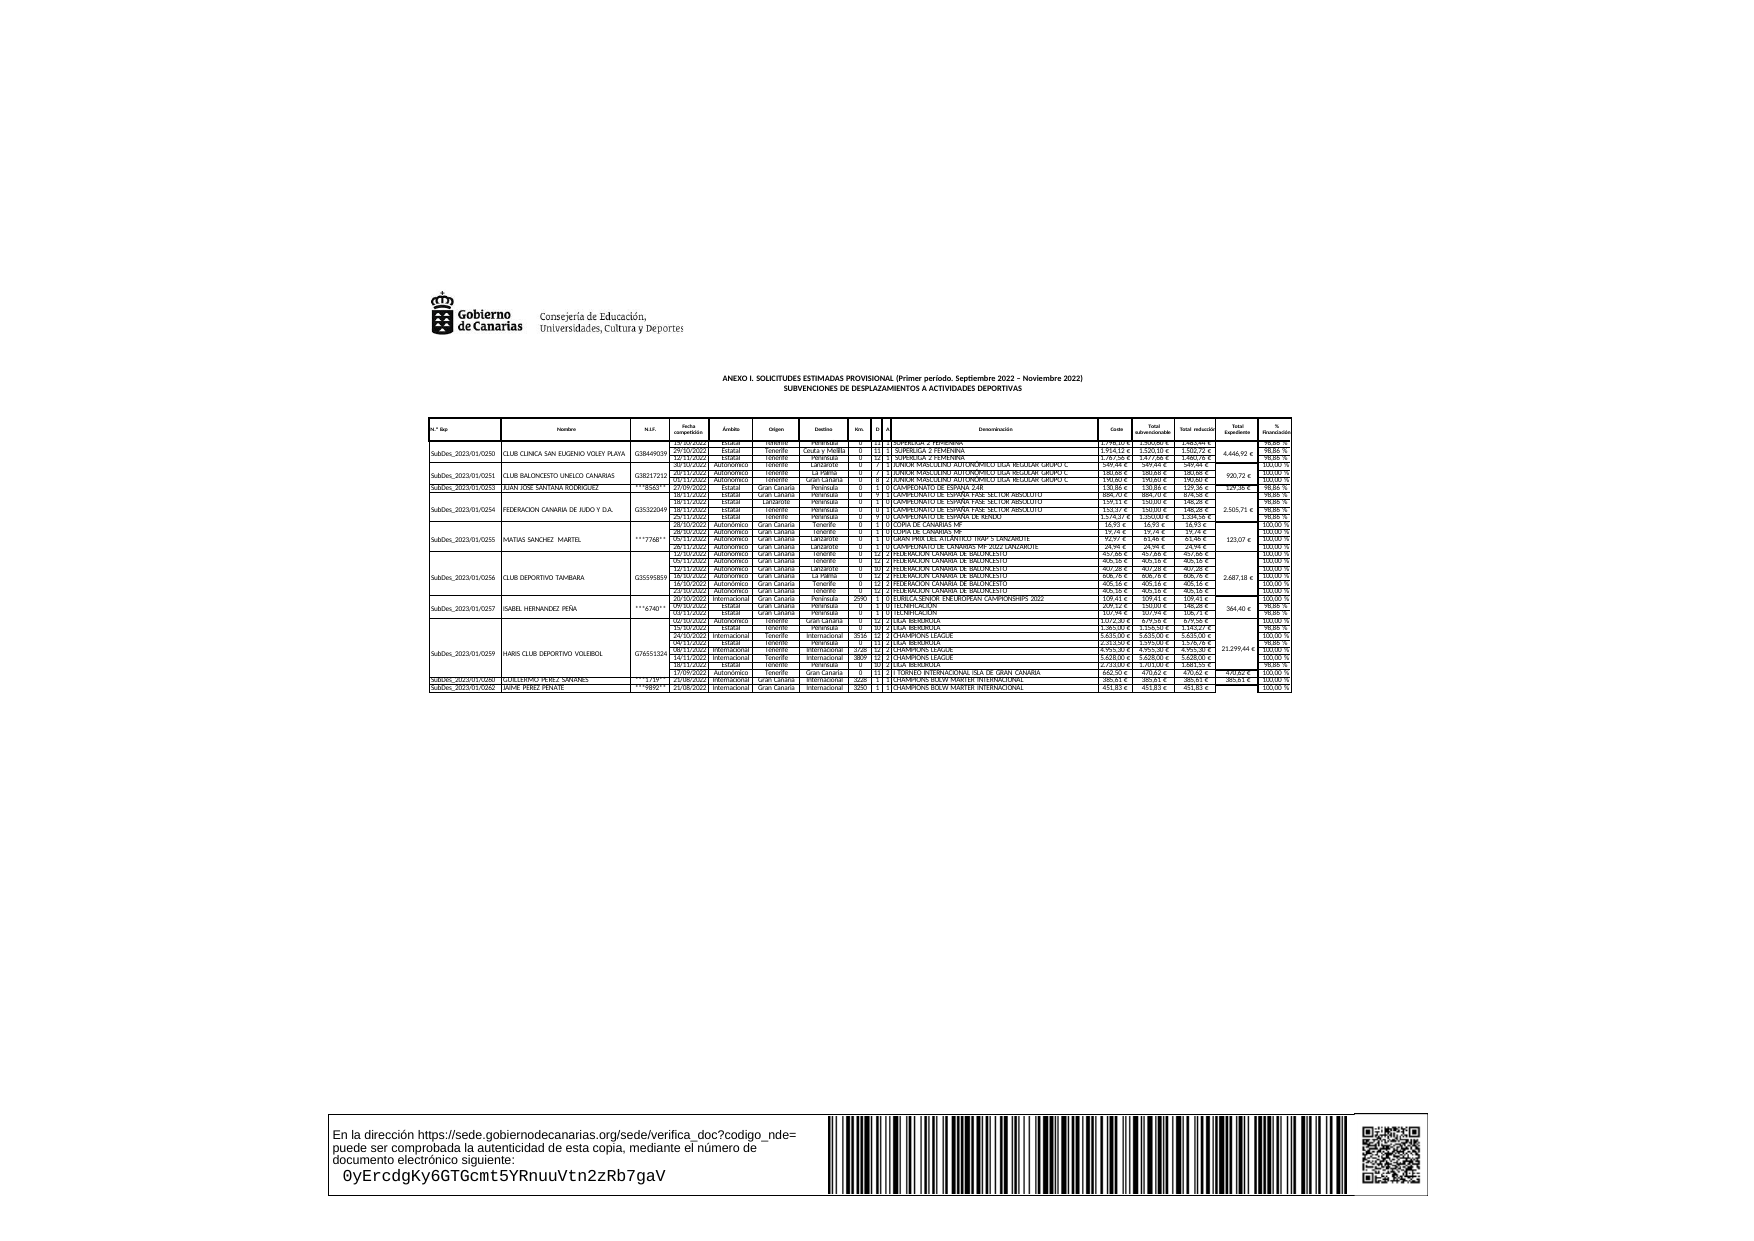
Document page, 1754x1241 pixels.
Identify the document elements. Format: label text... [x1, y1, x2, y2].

table_cell 451,83 € [1099, 685, 1132, 692]
table_cell Autonómico [709, 619, 752, 625]
table_cell 1 [883, 448, 891, 455]
table_cell CAMPEONATO DE ESPAÑA FASE SECTOR ABSOLUTO [892, 508, 1098, 514]
table_cell 7 [872, 463, 882, 469]
table_cell 457,66 € [1133, 552, 1174, 558]
table_cell 405,16 € [1175, 589, 1215, 595]
table_cell LIGA IBERDROLA [892, 663, 1098, 669]
table_cell 0 [883, 545, 891, 551]
table_cell 100,00 % [1259, 544, 1291, 551]
table_cell Lanzarote [800, 545, 848, 551]
table_cell Tenerife [800, 559, 848, 566]
table_cell 05/11/2022 [670, 559, 708, 566]
table_cell MATIAS SANCHEZ MARTEL [502, 522, 630, 551]
table_cell 14/11/2022 [670, 655, 708, 662]
table_cell 1 [883, 685, 891, 692]
table_cell 100,00 % [1259, 632, 1291, 639]
table_cell 405,16 € [1133, 581, 1174, 588]
table_cell Estatal [709, 500, 752, 506]
table_cell 1.334,56 € [1175, 515, 1215, 521]
table_cell Gran Canaria [800, 670, 848, 677]
table_cell CHAMPIONS LEAGUE [892, 648, 1098, 654]
table_cell Tenerife [753, 478, 799, 484]
table_cell CLUB DEPORTIVO TAMBARA [502, 552, 630, 595]
table_cell COPIA DE CANARIAS MF [892, 530, 1098, 536]
table_cell 16,93 € [1175, 522, 1215, 529]
table_cell Península [800, 604, 848, 610]
table_cell 09/10/2022 [670, 604, 708, 610]
table_cell Autonómico [709, 589, 752, 595]
table_cell 109,41 € [1133, 596, 1174, 603]
table_cell ISABEL HERNANDEZ PEÑA [502, 596, 630, 617]
table_cell 100,00 % [1259, 588, 1291, 595]
table_cell 24/10/2022 [670, 633, 708, 639]
table_cell 11 [872, 670, 882, 677]
table_cell JAIME PEREZ PEÑATE [502, 685, 630, 692]
table_cell 1 [872, 678, 882, 684]
table_cell COPIA DE CANARIAS MF [892, 522, 1098, 529]
table_cell 4.955,30 € [1133, 648, 1174, 654]
table_cell 457,66 € [1099, 552, 1132, 558]
table_cell 470,62 € [1216, 671, 1257, 677]
table_cell Tenerife [753, 471, 799, 477]
table_cell Tenerife [753, 670, 799, 677]
table_header Denominación [892, 419, 1097, 440]
table_cell 18/11/2022 [670, 493, 708, 499]
table_cell 0 [849, 619, 871, 625]
table_cell 100,00 % [1259, 529, 1291, 536]
table_cell 19,74 € [1175, 530, 1215, 536]
table_cell 0 [849, 537, 871, 543]
table_cell 1.460,76 € [1175, 456, 1215, 462]
table_cell 407,28 € [1099, 567, 1132, 573]
table_cell Autonómico [709, 522, 752, 529]
table_cell 100,00 % [1259, 595, 1291, 603]
table_cell Gran Canaria [753, 567, 799, 573]
table_cell Tenerife [753, 619, 799, 625]
table_cell Estatal [709, 485, 752, 492]
table_cell Autonómico [709, 537, 752, 543]
table_cell Lanzarote [800, 567, 848, 573]
picture [431, 289, 684, 335]
table_cell FEDERACION CANARIA DE BALONCESTO [892, 567, 1098, 573]
table_cell 28/10/2022 [670, 522, 708, 529]
table_cell Lanzarote [800, 537, 848, 543]
table_cell 407,28 € [1175, 567, 1215, 573]
table_cell 92,97 € [1099, 537, 1132, 543]
table_cell 0 [849, 471, 871, 477]
table_cell 5.628,00 € [1175, 655, 1215, 662]
table_header N.I.F. [631, 419, 669, 440]
table_cell 17/09/2022 [670, 670, 708, 677]
table_cell Tenerife [753, 515, 799, 521]
table_cell CHAMPIONS BOLW MARTER INTERNACIONAL [892, 678, 1098, 684]
table_cell ***6740** [631, 596, 669, 617]
table_cell Lanzarote [800, 463, 848, 469]
table_cell ***9892** [631, 685, 669, 692]
table_cell 0 [849, 485, 871, 492]
table_cell 30/10/2022 [670, 463, 708, 469]
table_cell Gran Canaria [753, 611, 799, 617]
table_cell GUILLERMO PEREZ SANANES [502, 678, 630, 684]
table_cell FEDERACION CANARIA DE BALONCESTO [892, 589, 1098, 595]
table_header Km. [849, 419, 870, 440]
table_cell Autonómico [709, 581, 752, 588]
table_cell 1.681,55 € [1175, 663, 1215, 669]
table_cell 19,74 € [1133, 530, 1174, 536]
table_cell 1 [872, 596, 882, 603]
table_cell 0 [849, 626, 871, 632]
table_cell Estatal [709, 456, 752, 462]
table_cell Gran Canaria [753, 685, 799, 692]
table_cell 03/11/2022 [670, 611, 708, 617]
table_cell 3250 [849, 685, 871, 692]
table_cell 385,61 € [1216, 678, 1257, 684]
table_cell 18/11/2022 [670, 508, 708, 514]
table_cell 150,00 € [1133, 500, 1174, 506]
table_cell SUPERLIGA 2 FEMENINA [892, 442, 1098, 447]
table_cell 180,68 € [1175, 471, 1215, 477]
table_cell Península [800, 663, 848, 669]
table_cell La Palma [800, 574, 848, 580]
table_cell 10 [872, 626, 882, 632]
table_cell 0 [883, 485, 891, 492]
table_cell 0 [849, 552, 871, 558]
table_cell FEDERACION CANARIA DE BALONCESTO [892, 581, 1098, 588]
table_cell 15/10/2022 [670, 626, 708, 632]
table_cell 12/11/2022 [670, 567, 708, 573]
table_cell Gran Canaria [800, 478, 848, 484]
table_cell 98,86 % [1259, 625, 1291, 632]
table_cell ***7768** [631, 522, 669, 551]
table_cell 1 [872, 545, 882, 551]
table_cell Autonómico [709, 471, 752, 477]
table_cell 190,60 € [1133, 478, 1174, 484]
table_cell CAMPEONATO DE CANARIAS MF 2022 LANZAROTE [892, 545, 1098, 551]
table_cell 98,86 % [1259, 640, 1291, 647]
table_cell 549,44 € [1175, 463, 1215, 469]
table_cell GRAN PRIX DEL ATLÁNTICO TRAP 5 LANZAROTE [892, 537, 1098, 543]
table_cell 11 [872, 442, 882, 447]
table_cell 148,28 € [1175, 500, 1215, 506]
table_cell 1 [872, 500, 882, 506]
table_cell Tenerife [753, 456, 799, 462]
table_cell Estatal [709, 604, 752, 610]
table_cell SubDes_2023/01/0250 [430, 442, 501, 462]
table_cell 100,00 % [1259, 669, 1291, 677]
table_cell 61,46 € [1133, 537, 1174, 543]
table_cell Tenerife [800, 589, 848, 595]
table_cell Tenerife [800, 581, 848, 588]
table_cell 0 [849, 508, 871, 514]
table_cell 451,83 € [1133, 685, 1174, 692]
table_cell 549,44 € [1133, 463, 1174, 469]
table_cell Autonómico [709, 574, 752, 580]
table_cell 884,70 € [1133, 493, 1174, 499]
table_cell Península [800, 626, 848, 632]
table_cell 1 [872, 530, 882, 536]
table_cell 16,93 € [1133, 522, 1174, 529]
table_cell 1 [872, 604, 882, 610]
table_cell 5.635,00 € [1133, 633, 1174, 639]
table_cell Estatal [709, 508, 752, 514]
table_cell 451,83 € [1175, 685, 1215, 692]
table_cell Gran Canaria [753, 545, 799, 551]
table_cell 12/10/2022 [670, 552, 708, 558]
picture [1354, 1113, 1428, 1196]
table_cell Estatal [709, 515, 752, 521]
table_cell CLUB BALONCESTO UNELCO CANARIAS [502, 463, 630, 484]
table_cell 2.687,18 € [1216, 552, 1257, 595]
table_cell 1.143,27 € [1175, 626, 1215, 632]
table_cell 16,93 € [1099, 522, 1132, 529]
table_cell 7 [872, 471, 882, 477]
table_cell 100,00 % [1259, 654, 1291, 662]
table_cell 129,36 € [1175, 485, 1215, 492]
table_cell 1.914,12 € [1099, 448, 1132, 455]
table_cell 153,37 € [1099, 508, 1132, 514]
table_header Nombre [502, 419, 630, 440]
table_cell 0 [849, 670, 871, 677]
text ANEXO I. SOLICITUDES ESTIMADAS PROVISIONAL (Primer período. Septiembre 2022 – Noviembre 2022) SUBVENCIONES DE DESPLAZAMIENTOS A ACTIVIDADES DEPORTIVAS [722, 373, 1083, 394]
table_cell 0 [849, 448, 871, 455]
table_cell 1.500,60 € [1133, 442, 1174, 447]
table_cell 2 [883, 626, 891, 632]
table_cell Autonómico [709, 670, 752, 677]
table_cell 2 [883, 619, 891, 625]
table_cell 1 [872, 522, 882, 529]
table_cell G76551324 [631, 619, 669, 677]
table_cell LIGA IBERDROLA [892, 626, 1098, 632]
table_cell 1.350,00 € [1133, 515, 1174, 521]
table_cell Tenerife [753, 641, 799, 647]
table_cell 190,60 € [1099, 478, 1132, 484]
table_cell 08/11/2022 [670, 648, 708, 654]
table_cell 405,16 € [1099, 589, 1132, 595]
table_cell Gran Canaria [753, 581, 799, 588]
table_cell 2 [883, 655, 891, 662]
table_header Fecha competición [670, 419, 708, 440]
table_cell 148,28 € [1175, 604, 1215, 610]
table_cell Estatal [709, 611, 752, 617]
table_cell 05/11/2022 [670, 537, 708, 543]
table_header Origen [753, 419, 798, 440]
table_cell 0 [883, 515, 891, 521]
table_cell 4.446,92 € [1216, 442, 1257, 462]
table_cell 23/10/2022 [670, 589, 708, 595]
table_cell 1 [872, 611, 882, 617]
table_cell 100,00 % [1259, 477, 1291, 484]
table_cell LIGA IBERDROLA [892, 619, 1098, 625]
table_cell Península [800, 611, 848, 617]
table_cell 874,58 € [1175, 493, 1215, 499]
table_cell 148,28 € [1175, 508, 1215, 514]
table_cell 98,86 % [1259, 447, 1291, 455]
table_header Coste [1099, 419, 1131, 440]
table_cell Internacional [709, 655, 752, 662]
table_cell 4.955,30 € [1175, 648, 1215, 654]
table_cell Península [800, 596, 848, 603]
table_cell 100,00 % [1259, 462, 1291, 469]
table_cell 0 [849, 530, 871, 536]
table_cell ***8563** [631, 485, 669, 492]
table_cell 26/11/2022 [670, 545, 708, 551]
table_cell 405,16 € [1133, 559, 1174, 566]
table_header D [872, 419, 881, 440]
table_cell 100,00 % [1259, 677, 1291, 684]
table_cell 549,44 € [1099, 463, 1132, 469]
table_cell G35595859 [631, 552, 669, 595]
table_cell 1.156,50 € [1133, 626, 1174, 632]
table_cell 98,86 % [1259, 455, 1291, 462]
table_cell 98,86 % [1259, 603, 1291, 610]
table_cell 16/10/2022 [670, 574, 708, 580]
table_cell 1 [872, 685, 882, 692]
table_cell JUNIOR MASCULINO AUTONÓMICO LIGA REGULAR GRUPO C [892, 471, 1098, 477]
table_header Destino [800, 419, 847, 440]
table_cell SubDes_2023/01/0262 [430, 685, 501, 692]
table_cell 109,41 € [1175, 596, 1215, 603]
table_cell 1 [872, 485, 882, 492]
table_cell 3728 [849, 648, 871, 654]
table_cell 0 [849, 604, 871, 610]
table_cell 109,41 € [1099, 596, 1132, 603]
table_cell 1.477,66 € [1133, 456, 1174, 462]
table_cell 3809 [849, 655, 871, 662]
table_cell 2 [883, 641, 891, 647]
table_cell Gran Canaria [800, 619, 848, 625]
table_cell 470,62 € [1175, 670, 1215, 677]
table_cell 2 [883, 670, 891, 677]
table_cell Gran Canaria [753, 485, 799, 492]
table_cell 11 [872, 448, 882, 455]
table_cell Tenerife [753, 633, 799, 639]
table_cell 100,00 % [1259, 684, 1291, 692]
table_cell 2 [883, 589, 891, 595]
table_cell CLUB CLINICA SAN EUGENIO VOLEY PLAYA [502, 442, 630, 462]
table_cell 0 [849, 500, 871, 506]
table_cell Península [800, 641, 848, 647]
table_cell 0 [849, 581, 871, 588]
table_header N.º Exp [430, 419, 500, 440]
table_cell Estatal [709, 493, 752, 499]
table_cell CAMPEONATO DE ESPAÑA DE KENDO [892, 515, 1098, 521]
table_cell 100,00 % [1259, 558, 1291, 566]
table_cell 2 [883, 581, 891, 588]
table_cell JUNIOR MASCULINO AUTONÓMICO LIGA REGULAR GRUPO C [892, 463, 1098, 469]
table_cell Tenerife [753, 508, 799, 514]
table_cell 920,72 € [1216, 464, 1257, 484]
table_cell 385,61 € [1133, 678, 1174, 684]
table_cell 2 [883, 663, 891, 669]
table_cell [1216, 686, 1257, 692]
table_cell Península [800, 485, 848, 492]
table_cell 606,76 € [1099, 574, 1132, 580]
table_cell 100,00 % [1259, 470, 1291, 477]
table_cell Gran Canaria [753, 574, 799, 580]
table_header % Financiación [1259, 419, 1291, 440]
table_cell Autonómico [709, 478, 752, 484]
table_cell Gran Canaria [753, 559, 799, 566]
table_cell 8 [872, 478, 882, 484]
table_cell Península [800, 508, 848, 514]
table_cell 98,86 % [1259, 492, 1291, 499]
table_cell SubDes_2023/01/0255 [430, 522, 501, 551]
table_cell ***1719** [631, 678, 669, 684]
table_cell 100,00 % [1259, 566, 1291, 573]
table_cell 150,00 € [1133, 508, 1174, 514]
table_cell Gran Canaria [753, 530, 799, 536]
table_cell 18/11/2022 [670, 500, 708, 506]
table_cell 2 [883, 552, 891, 558]
table_cell 0 [849, 574, 871, 580]
table_cell 0 [883, 596, 891, 603]
table_cell HARIS CLUB DEPORTIVO VOLEIBOL [502, 619, 630, 677]
table_cell CHAMPIONS LEAGUE [892, 655, 1098, 662]
table_cell 2 [883, 478, 891, 484]
table_cell Península [800, 515, 848, 521]
table_cell 1.483,44 € [1175, 442, 1215, 447]
table_cell 25/11/2022 [670, 515, 708, 521]
table_cell 470,62 € [1133, 670, 1174, 677]
table_cell 61,46 € [1175, 537, 1215, 543]
table_cell Estatal [709, 641, 752, 647]
table_cell 0 [849, 463, 871, 469]
table_cell 0 [849, 589, 871, 595]
table_cell TECNIFICACIÓN [892, 604, 1098, 610]
table_cell 1.520,10 € [1133, 448, 1174, 455]
table_cell SUPERLIGA 2 FEMENINA [892, 448, 1098, 455]
table_cell 2 [883, 574, 891, 580]
table_cell 0 [849, 567, 871, 573]
table_cell 209,12 € [1099, 604, 1132, 610]
table_cell 0 [849, 493, 871, 499]
table_cell 2 [883, 648, 891, 654]
table_cell 1 [883, 678, 891, 684]
table_cell SubDes_2023/01/0259 [430, 619, 501, 677]
table_cell 100,00 % [1259, 573, 1291, 580]
table_cell 405,16 € [1175, 581, 1215, 588]
table_cell 0 [849, 559, 871, 566]
table_cell Gran Canaria [753, 537, 799, 543]
table_cell 21/08/2022 [670, 685, 708, 692]
table_cell 9 [872, 493, 882, 499]
table_cell 98,86 % [1259, 484, 1291, 492]
table_cell 1 [883, 508, 891, 514]
table_cell 107,94 € [1099, 611, 1132, 617]
table_cell 100,00 % [1259, 551, 1291, 558]
table_cell 19,74 € [1099, 530, 1132, 536]
table_cell 405,16 € [1099, 581, 1132, 588]
table_cell Península [800, 456, 848, 462]
table_cell 21.299,44 € [1216, 619, 1257, 669]
table_cell Tenerife [753, 626, 799, 632]
table_cell Autonómico [709, 552, 752, 558]
table_cell 457,66 € [1175, 552, 1215, 558]
table_cell TECNIFICACIÓN [892, 611, 1098, 617]
table_cell 0 [883, 522, 891, 529]
table_cell Tenerife [753, 463, 799, 469]
table_cell FEDERACION CANARIA DE BALONCESTO [892, 574, 1098, 580]
table_cell JUNIOR MASCULINO AUTONÓMICO LIGA REGULAR GRUPO C [892, 478, 1098, 484]
table_cell 405,16 € [1175, 559, 1215, 566]
table_cell SubDes_2023/01/0256 [430, 552, 501, 595]
table_cell Internacional [709, 685, 752, 692]
table_cell 98,86 % [1259, 662, 1291, 669]
table_cell Autonómico [709, 545, 752, 551]
table_cell 02/10/2022 [670, 619, 708, 625]
table_cell 606,76 € [1133, 574, 1174, 580]
table_cell FEDERACION CANARIA DE BALONCESTO [892, 552, 1098, 558]
table_cell 100,00 % [1259, 647, 1291, 654]
table_cell Internacional [709, 596, 752, 603]
table_cell 98,86 % [1259, 440, 1291, 447]
table_cell 364,40 € [1216, 597, 1257, 617]
table_cell Lanzarote [753, 500, 799, 506]
table_cell Gran Canaria [753, 493, 799, 499]
table_cell 100,00 % [1259, 618, 1291, 625]
table_cell FEDERACION CANARIA DE JUDO Y D.A. [502, 493, 630, 521]
table_cell Autonómico [709, 463, 752, 469]
table_cell 29/10/2022 [670, 448, 708, 455]
table_cell 180,68 € [1133, 471, 1174, 477]
table_cell 0 [849, 478, 871, 484]
table_cell Gran Canaria [753, 596, 799, 603]
table_cell 11 [872, 641, 882, 647]
table_cell 407,28 € [1133, 567, 1174, 573]
table_cell 5.628,00 € [1099, 655, 1132, 662]
table_cell 21/08/2022 [670, 678, 708, 684]
table_cell 18/11/2022 [670, 663, 708, 669]
table_cell 100,00 % [1259, 536, 1291, 543]
table_cell 405,16 € [1133, 589, 1174, 595]
table_cell 12/11/2022 [670, 456, 708, 462]
table_cell 0 [849, 663, 871, 669]
table_cell 9 [872, 515, 882, 521]
table_cell 1 [872, 537, 882, 543]
table_cell Península [800, 442, 848, 447]
table_cell 405,16 € [1099, 559, 1132, 566]
table_cell 1 [883, 471, 891, 477]
table_cell CHAMPIONS LEAGUE [892, 633, 1098, 639]
table_cell Tenerife [753, 442, 799, 447]
table_cell 0 [849, 515, 871, 521]
table_cell 1 [883, 493, 891, 499]
table_cell 385,61 € [1099, 678, 1132, 684]
table_cell 2 [883, 567, 891, 573]
table_cell 20/11/2022 [670, 471, 708, 477]
table_cell Internacional [800, 633, 848, 639]
table_cell Gran Canaria [753, 678, 799, 684]
table_cell 98,86 % [1259, 499, 1291, 506]
table_cell 10 [872, 663, 882, 669]
table_cell Ceuta y Melilla [800, 448, 848, 455]
table_cell 159,11 € [1099, 500, 1132, 506]
table_cell 1.502,72 € [1175, 448, 1215, 455]
table_cell 0 [883, 500, 891, 506]
table_cell Autonómico [709, 567, 752, 573]
table_cell 1 [883, 456, 891, 462]
picture [828, 1116, 1347, 1194]
table_cell 606,76 € [1175, 574, 1215, 580]
table_cell CAMPEONATO DE ESPAÑA FASE SECTOR ABSOLUTO [892, 493, 1098, 499]
table_cell 0 [849, 545, 871, 551]
table_cell 662,50 € [1099, 670, 1132, 677]
table_cell 3228 [849, 678, 871, 684]
table_cell 129,36 € [1216, 486, 1257, 492]
table_cell Estatal [709, 448, 752, 455]
table_cell 1.595,00 € [1133, 641, 1174, 647]
table_cell 0 [849, 442, 871, 447]
table_cell 20/10/2022 [670, 596, 708, 603]
table_cell SubDes_2023/01/0254 [430, 493, 501, 521]
table_cell 12 [872, 559, 882, 566]
table_header Total Expediente [1216, 419, 1257, 440]
table_cell Autonómico [709, 530, 752, 536]
table_cell 28/10/2022 [670, 530, 708, 536]
table_cell Tenerife [800, 530, 848, 536]
table_cell 98,86 % [1259, 506, 1291, 514]
table_cell 24,94 € [1175, 545, 1215, 551]
table_cell G38217212 [631, 463, 669, 484]
table_cell Gran Canaria [753, 522, 799, 529]
table_cell SubDes_2023/01/0251 [430, 463, 501, 484]
table_cell 27/09/2022 [670, 485, 708, 492]
table_cell 2590 [849, 596, 871, 603]
table_cell 106,71 € [1175, 611, 1215, 617]
table_cell 2 [883, 559, 891, 566]
table_cell 679,56 € [1175, 619, 1215, 625]
table_cell 0 [849, 456, 871, 462]
table_cell SubDes_2023/01/0257 [430, 596, 501, 617]
table_cell JUAN JOSE SANTANA RODRIGUEZ [502, 485, 630, 492]
table_cell 01/11/2022 [670, 478, 708, 484]
table_cell Tenerife [753, 648, 799, 654]
table_cell 10 [872, 567, 882, 573]
table_cell I TORNEO INTERNACIONAL ISLA DE GRAN CANARIA [892, 670, 1098, 677]
table_cell 2 [883, 633, 891, 639]
table_cell 123,07 € [1216, 523, 1257, 551]
table_cell 2.505,71 € [1216, 493, 1257, 521]
table_cell 0 [849, 641, 871, 647]
table_cell 884,70 € [1099, 493, 1132, 499]
table_cell Península [800, 493, 848, 499]
table_cell CAMPEONATO DE ESPAÑA 2.4R [892, 485, 1098, 492]
table_cell Tenerife [800, 522, 848, 529]
table_cell G38449039 [631, 442, 669, 462]
table_cell 5.628,00 € [1133, 655, 1174, 662]
table_cell EURILCA.SENIOR ENEUROPEAN CAMPIONSHIPS 2022 [892, 596, 1098, 603]
table_cell Internacional [800, 685, 848, 692]
table_cell Estatal [709, 663, 752, 669]
table_cell Internacional [800, 678, 848, 684]
table_cell 0 [849, 611, 871, 617]
table_cell 98,86 % [1259, 514, 1291, 521]
table_cell SUPERLIGA 2 FEMENINA [892, 456, 1098, 462]
table_cell 100,00 % [1259, 521, 1291, 529]
table_header Total subvencionable [1133, 419, 1174, 440]
table_cell 5.635,00 € [1175, 633, 1215, 639]
table_cell Península [800, 500, 848, 506]
table_cell Autonómico [709, 559, 752, 566]
table_cell 1 [883, 463, 891, 469]
table_cell 1.701,00 € [1133, 663, 1174, 669]
table_cell 0 [849, 522, 871, 529]
table_cell 04/11/2022 [670, 641, 708, 647]
table_cell Tenerife [753, 448, 799, 455]
table_cell 130,86 € [1099, 485, 1132, 492]
table_cell 679,56 € [1133, 619, 1174, 625]
table_cell Internacional [800, 655, 848, 662]
table_cell SubDes_2023/01/0260 [430, 678, 501, 684]
table_cell SubDes_2023/01/0253 [430, 485, 501, 492]
table_cell 107,94 € [1133, 611, 1174, 617]
table_cell FEDERACION CANARIA DE BALONCESTO [892, 559, 1098, 566]
table_cell Estatal [709, 442, 752, 447]
table_cell Tenerife [753, 655, 799, 662]
table_cell Internacional [800, 648, 848, 654]
table_cell 130,86 € [1133, 485, 1174, 492]
table_cell 190,60 € [1175, 478, 1215, 484]
table_cell CAMPEONATO DE ESPAÑA FASE SECTOR ABSOLUTO [892, 500, 1098, 506]
table_cell 0 [872, 508, 882, 514]
table_cell La Palma [800, 471, 848, 477]
table_header Total reducción [1175, 419, 1215, 440]
table_cell 100,00 % [1259, 580, 1291, 588]
table_cell 0 [883, 530, 891, 536]
table_cell Gran Canaria [753, 552, 799, 558]
table_cell 0 [883, 611, 891, 617]
table_cell 150,00 € [1133, 604, 1174, 610]
table_header A [883, 419, 890, 440]
table_cell Gran Canaria [753, 604, 799, 610]
table_cell Estatal [709, 626, 752, 632]
table_cell LIGA IBERDROLA [892, 641, 1098, 647]
table_cell 24,94 € [1133, 545, 1174, 551]
table_cell 1.576,76 € [1175, 641, 1215, 647]
table_cell 0 [883, 537, 891, 543]
table_cell Tenerife [800, 552, 848, 558]
table_cell 16/10/2022 [670, 581, 708, 588]
table_cell 24,94 € [1099, 545, 1132, 551]
table_cell 3516 [849, 633, 871, 639]
table_cell Tenerife [753, 663, 799, 669]
table_header Ámbito [710, 419, 752, 440]
table_cell 1 [883, 442, 891, 447]
table_cell 0 [883, 604, 891, 610]
table_cell 98,86 % [1259, 610, 1291, 617]
table_cell G35322049 [631, 493, 669, 521]
table_cell 180,68 € [1099, 471, 1132, 477]
table_cell 385,61 € [1175, 678, 1215, 684]
table_cell CHAMPIONS BOLW MARTER INTERNACIONAL [892, 685, 1098, 692]
table_cell Gran Canaria [753, 589, 799, 595]
